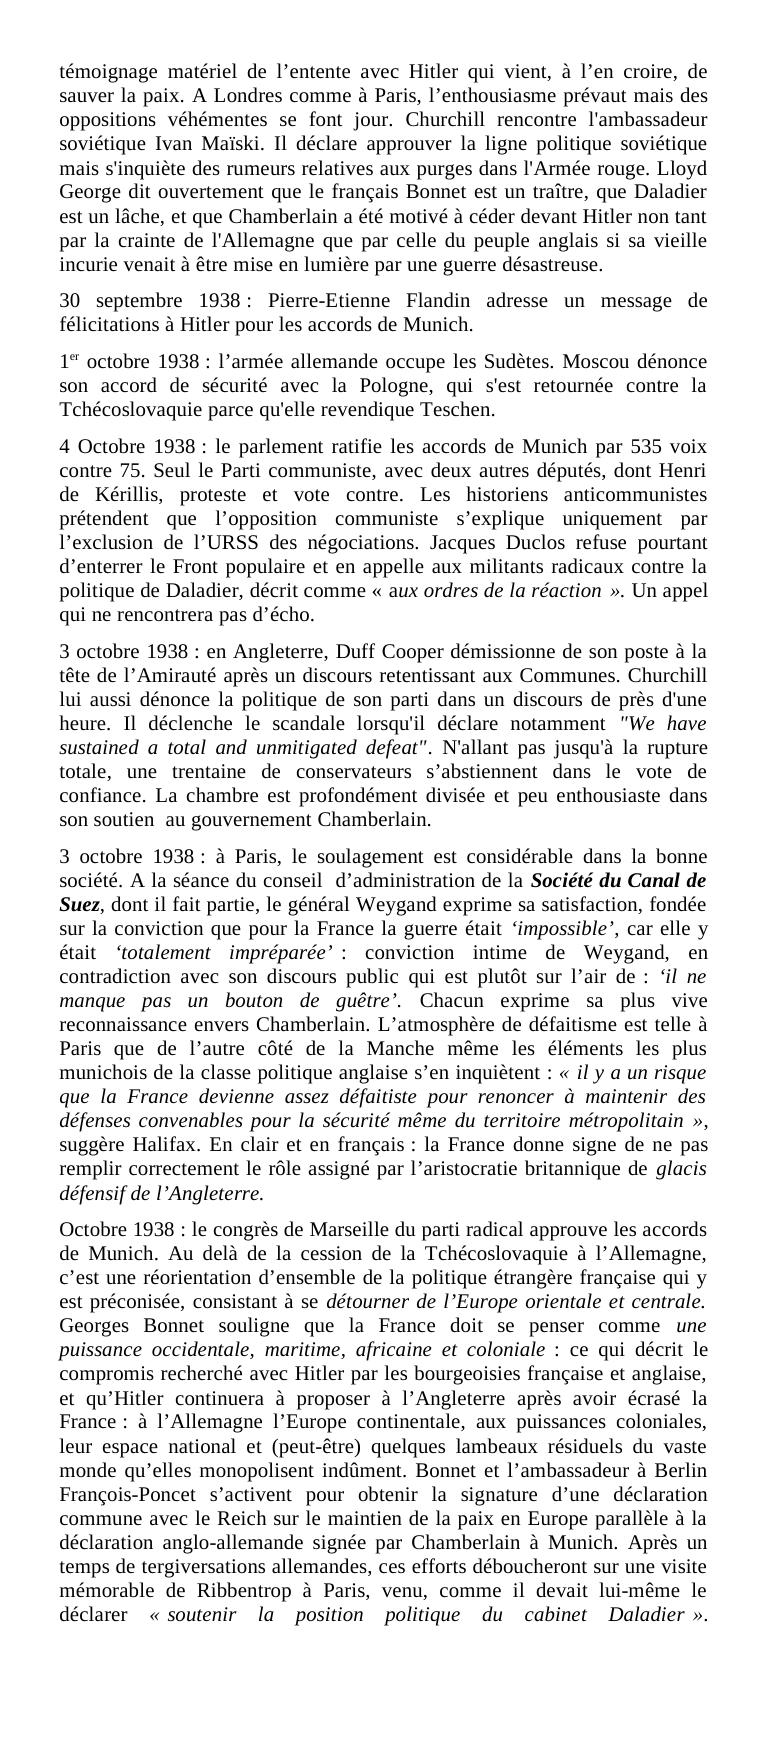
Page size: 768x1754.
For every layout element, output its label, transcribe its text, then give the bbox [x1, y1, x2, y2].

text 1er octobre 1938 : l’armée allemande occupe les Sudètes. Moscou dénonce son accord de sécurité avec la Pologne, qui s'est retournée contre la Tchécoslovaquie parce qu'elle revendique Teschen. [59, 349, 709, 421]
text Octobre 1938 : le congrès de Marseille du parti radical approuve les accords de Munich. Au delà de la cession de la Tchécoslovaquie à l’Allemagne, c’est une réorientation d’ensemble de la politique étrangère française qui y est préconisée, consistant à se détourner de l’Europe orientale et centrale. Georges Bonnet souligne que la France doit se penser comme une puissance occidentale, maritime, africaine et coloniale : ce qui décrit le compromis recherché avec Hitler par les bourgeoisies française et anglaise, et qu’Hitler continuera à proposer à l’Angleterre après avoir écrasé la France : à l’Allemagne l’Europe continentale, aux puissances coloniales, leur espace national et (peut-être) quelques lambeaux résiduels du vaste monde qu’elles monopolisent indûment. Bonnet et l’ambassadeur à Berlin François-Poncet s’activent pour obtenir la signature d’une déclaration commune avec le Reich sur le maintien de la paix en Europe parallèle à la déclaration anglo-allemande signée par Chamberlain à Munich. Après un temps de tergiversations allemandes, ces efforts déboucheront sur une visite mémorable de Ribbentrop à Paris, venu, comme il devait lui-même le déclarer « soutenir la position politique du cabinet Daladier ». [59, 1217, 709, 1626]
text 3 octobre 1938 : en Angleterre, Duff Cooper démissionne de son poste à la tête de l’Amirauté après un discours retentissant aux Communes. Churchill lui aussi dénonce la politique de son parti dans un discours de près d'une heure. Il déclenche le scandale lorsqu'il déclare notamment "We have sustained a total and unmitigated defeat". N'allant pas jusqu'à la rupture totale, une trentaine de conservateurs s’abstiennent dans le vote de confiance. La chambre est profondément divisée et peu enthousiaste dans son soutien au gouvernement Chamberlain. [59, 638, 709, 831]
text 4 Octobre 1938 : le parlement ratifie les accords de Munich par 535 voix contre 75. Seul le Parti communiste, avec deux autres députés, dont Henri de Kérillis, proteste et vote contre. Les historiens anticommunistes prétendent que l’opposition communiste s’explique uniquement par l’exclusion de l’URSS des négociations. Jacques Duclos refuse pourtant d’enterrer le Front populaire et en appelle aux militants radicaux contre la politique de Daladier, décrit comme « aux ordres de la réaction ». Un appel qui ne rencontrera pas d’écho. [59, 433, 709, 626]
text témoignage matériel de l’entente avec Hitler qui vient, à l’en croire, de sauver la paix. A Londres comme à Paris, l’enthousiasme prévaut mais des oppositions véhémentes se font jour. Churchill rencontre l'ambassadeur soviétique Ivan Maïski. Il déclare approuver la ligne politique soviétique mais s'inquiète des rumeurs relatives aux purges dans l'Armée rouge. Lloyd George dit ouvertement que le français Bonnet est un traître, que Daladier est un lâche, et que Chamberlain a été motivé à céder devant Hitler non tant par la crainte de l'Allemagne que par celle du peuple anglais si sa vieille incurie venait à être mise en lumière par une guerre désastreuse. [59, 59, 709, 276]
text 30 septembre 1938 : Pierre-Etienne Flandin adresse un message de félicitations à Hitler pour les accords de Munich. [59, 288, 709, 336]
text 3 octobre 1938 : à Paris, le soulagement est considérable dans la bonne société. A la séance du conseil d’administration de la Société du Canal de Suez, dont il fait partie, le général Weygand exprime sa satisfaction, fondée sur la conviction que pour la France la guerre était ‘impossible’, car elle y était ‘totalement impréparée’ : conviction intime de Weygand, en contradiction avec son discours public qui est plutôt sur l’air de : ‘il ne manque pas un bouton de guêtre’. Chacun exprime sa plus vive reconnaissance envers Chamberlain. L’atmosphère de défaitisme est telle à Paris que de l’autre côté de la Manche même les éléments les plus munichois de la classe politique anglaise s’en inquiètent : « il y a un risque que la France devienne assez défaitiste pour renoncer à maintenir des défenses convenables pour la sécurité même du territoire métropolitain », suggère Halifax. En clair et en français : la France donne signe de ne pas remplir correctement le rôle assigné par l’aristocratie britannique de glacis défensif de l’Angleterre. [59, 843, 709, 1204]
